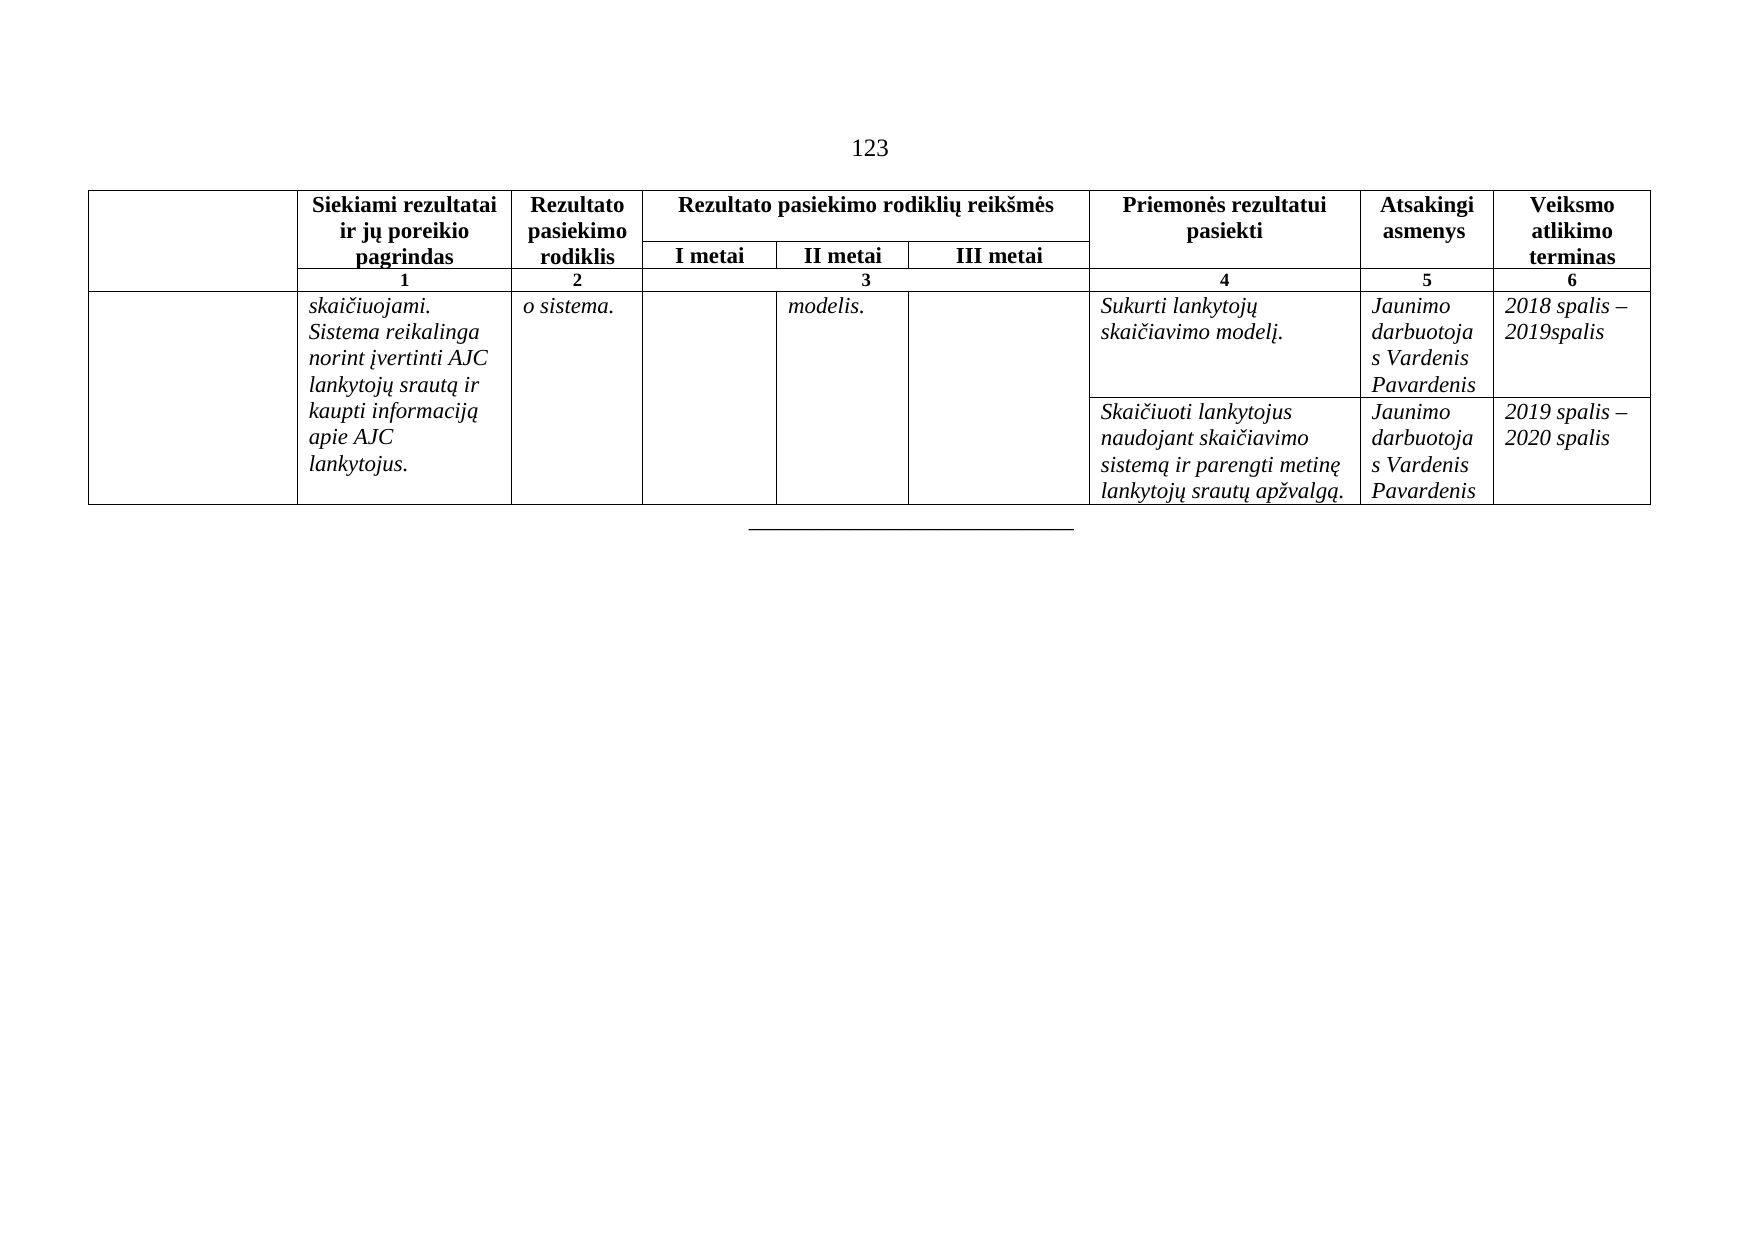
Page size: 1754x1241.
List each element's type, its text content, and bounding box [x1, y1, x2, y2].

table_header Siekiami rezultatai ir jų poreikio pagrindas [298, 191, 511, 268]
text __________________________ [171, 505, 1651, 533]
table_header Veiksmo atlikimo terminas [1494, 191, 1650, 268]
table_cell Jaunimo darbuotojas Vardenis Pavardenis [1361, 398, 1493, 503]
table_cell 5 [1361, 269, 1493, 291]
table_cell 3 [643, 269, 1089, 291]
table_cell skaičiuojami. Sistema reikalinga norint įvertinti AJC lankytojų srautą ir kaupti informaciją apie AJC lankytojus. [298, 292, 511, 503]
table_cell II metai [777, 242, 908, 268]
table_header [89, 191, 297, 291]
table_cell I metai [643, 242, 776, 268]
table_cell 4 [1090, 269, 1360, 291]
table_header Rezultato pasiekimo rodiklių reikšmės [643, 191, 1089, 241]
table_cell 6 [1494, 269, 1650, 291]
table_cell o sistema. [512, 292, 642, 503]
table_cell [909, 292, 1089, 503]
table_cell Skaičiuoti lankytojus naudojant skaičiavimo sistemą ir parengti metinę lankytojų srautų apžvalgą. [1090, 398, 1360, 503]
table_cell [643, 292, 776, 503]
table_cell 2019 spalis – 2020 spalis [1494, 398, 1650, 503]
table_cell III metai [909, 242, 1089, 268]
table_header Priemonės rezultatui pasiekti [1090, 191, 1360, 268]
table_cell Jaunimo darbuotojas Vardenis Pavardenis [1361, 292, 1493, 397]
table_cell 2 [512, 269, 642, 291]
table_cell modelis. [777, 292, 908, 503]
table_cell 1 [298, 269, 511, 291]
table_cell 2018 spalis – 2019spalis [1494, 292, 1650, 397]
table_header Atsakingi asmenys [1361, 191, 1493, 268]
table_cell [89, 292, 297, 503]
table_header Rezultato pasiekimo rodiklis [512, 191, 642, 268]
table_cell Sukurti lankytojų skaičiavimo modelį. [1090, 292, 1360, 397]
